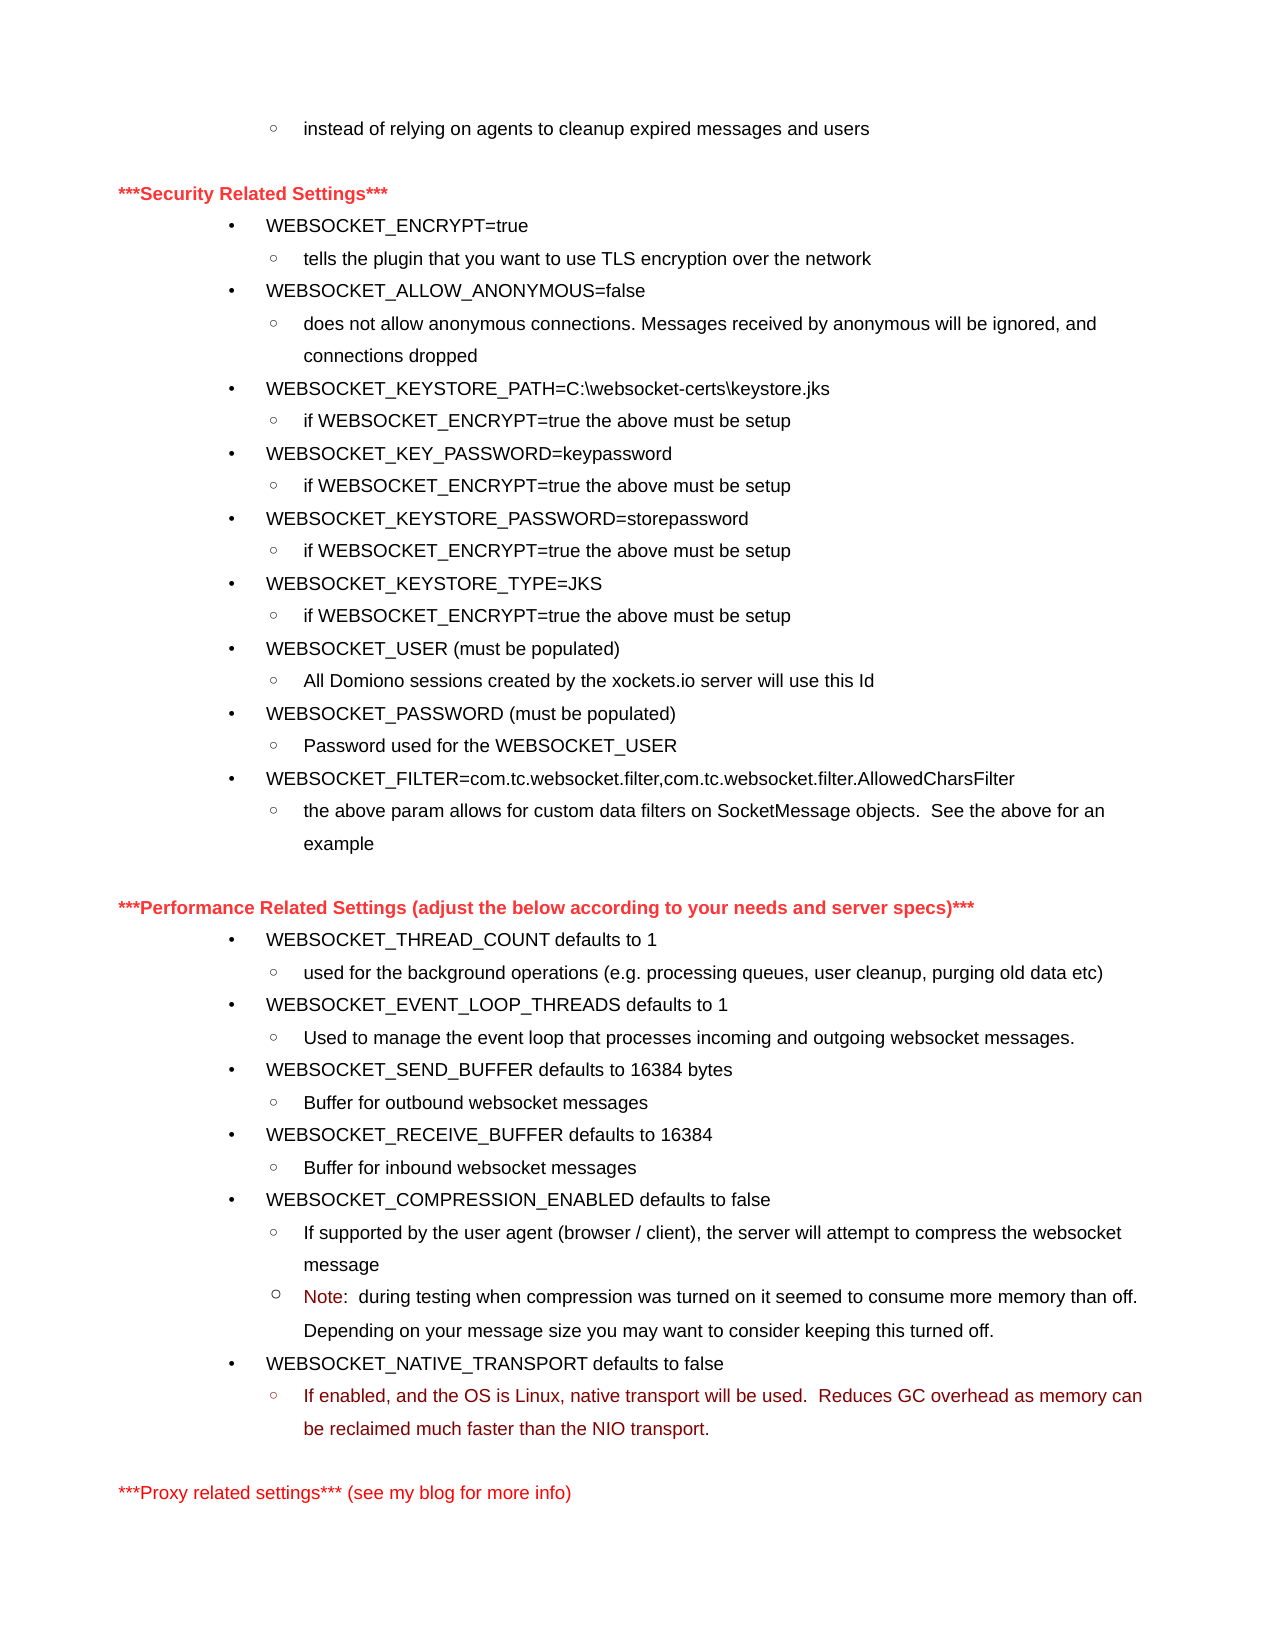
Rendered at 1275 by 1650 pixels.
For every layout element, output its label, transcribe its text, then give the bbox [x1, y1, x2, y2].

list WEBSOCKET_FILTER=com.tc.websocket.filter,com.tc.websocket.filter.AllowedCharsFilter [228, 767, 1157, 789]
text ***Security Related Settings*** [118, 183, 1157, 204]
list WEBSOCKET_EVENT_LOOP_THREADS defaults to 1 [228, 994, 1157, 1016]
list tells the plugin that you want to use TLS encryption over the network [266, 248, 1157, 269]
list Password used for the WEBSOCKET_USER [266, 735, 1157, 757]
list WEBSOCKET_KEYSTORE_TYPE=JKS [228, 572, 1157, 594]
list Note: during testing when compression was turned on it seemed to consume more memory than off. Depending on your message size you may want to consider keeping this turned off. [266, 1286, 1157, 1342]
list does not allow anonymous connections. Messages received by anonymous will be ignored, and connections dropped [266, 313, 1157, 367]
text ***Performance Related Settings (adjust the below according to your needs and server specs)*** [118, 897, 1157, 918]
list Buffer for outbound websocket messages [266, 1092, 1157, 1113]
list WEBSOCKET_USER (must be populated) [228, 637, 1157, 659]
list If supported by the user agent (browser / client), the server will attempt to compress the websocket message [266, 1222, 1157, 1276]
list If enabled, and the OS is Linux, native transport will be used. Reduces GC overhead as memory can be reclaimed much faster than the NIO transport. [266, 1385, 1157, 1439]
list Buffer for inbound websocket messages [266, 1157, 1157, 1178]
list if WEBSOCKET_ENCRYPT=true the above must be setup [266, 540, 1157, 562]
list used for the background operations (e.g. processing queues, user cleanup, purging old data etc) [266, 962, 1157, 983]
list WEBSOCKET_PASSWORD (must be populated) [228, 702, 1157, 724]
list if WEBSOCKET_ENCRYPT=true the above must be setup [266, 475, 1157, 497]
list instead of relying on agents to cleanup expired messages and users [266, 118, 1157, 140]
list Used to manage the event loop that processes incoming and outgoing websocket messages. [266, 1027, 1157, 1048]
list WEBSOCKET_RECEIVE_BUFFER defaults to 16384 [228, 1124, 1157, 1146]
list if WEBSOCKET_ENCRYPT=true the above must be setup [266, 410, 1157, 432]
list WEBSOCKET_KEYSTORE_PASSWORD=storepassword [228, 507, 1157, 529]
list WEBSOCKET_KEYSTORE_PATH=C:\websocket-certs\keystore.jks [228, 377, 1157, 399]
list WEBSOCKET_THREAD_COUNT defaults to 1 [228, 929, 1157, 951]
list WEBSOCKET_COMPRESSION_ENABLED defaults to false [228, 1189, 1157, 1211]
list the above param allows for custom data filters on SocketMessage objects. See the above for an example [266, 800, 1157, 854]
text ***Proxy related settings*** (see my blog for more info) [118, 1482, 1157, 1503]
list WEBSOCKET_SEND_BUFFER defaults to 16384 bytes [228, 1059, 1157, 1081]
list if WEBSOCKET_ENCRYPT=true the above must be setup [266, 605, 1157, 627]
list WEBSOCKET_ENCRYPT=true [228, 215, 1157, 237]
list WEBSOCKET_ALLOW_ANONYMOUS=false [228, 280, 1157, 302]
list WEBSOCKET_NATIVE_TRANSPORT defaults to false [228, 1352, 1157, 1374]
list WEBSOCKET_KEY_PASSWORD=keypassword [228, 442, 1157, 464]
list All Domiono sessions created by the xockets.io server will use this Id [266, 670, 1157, 692]
